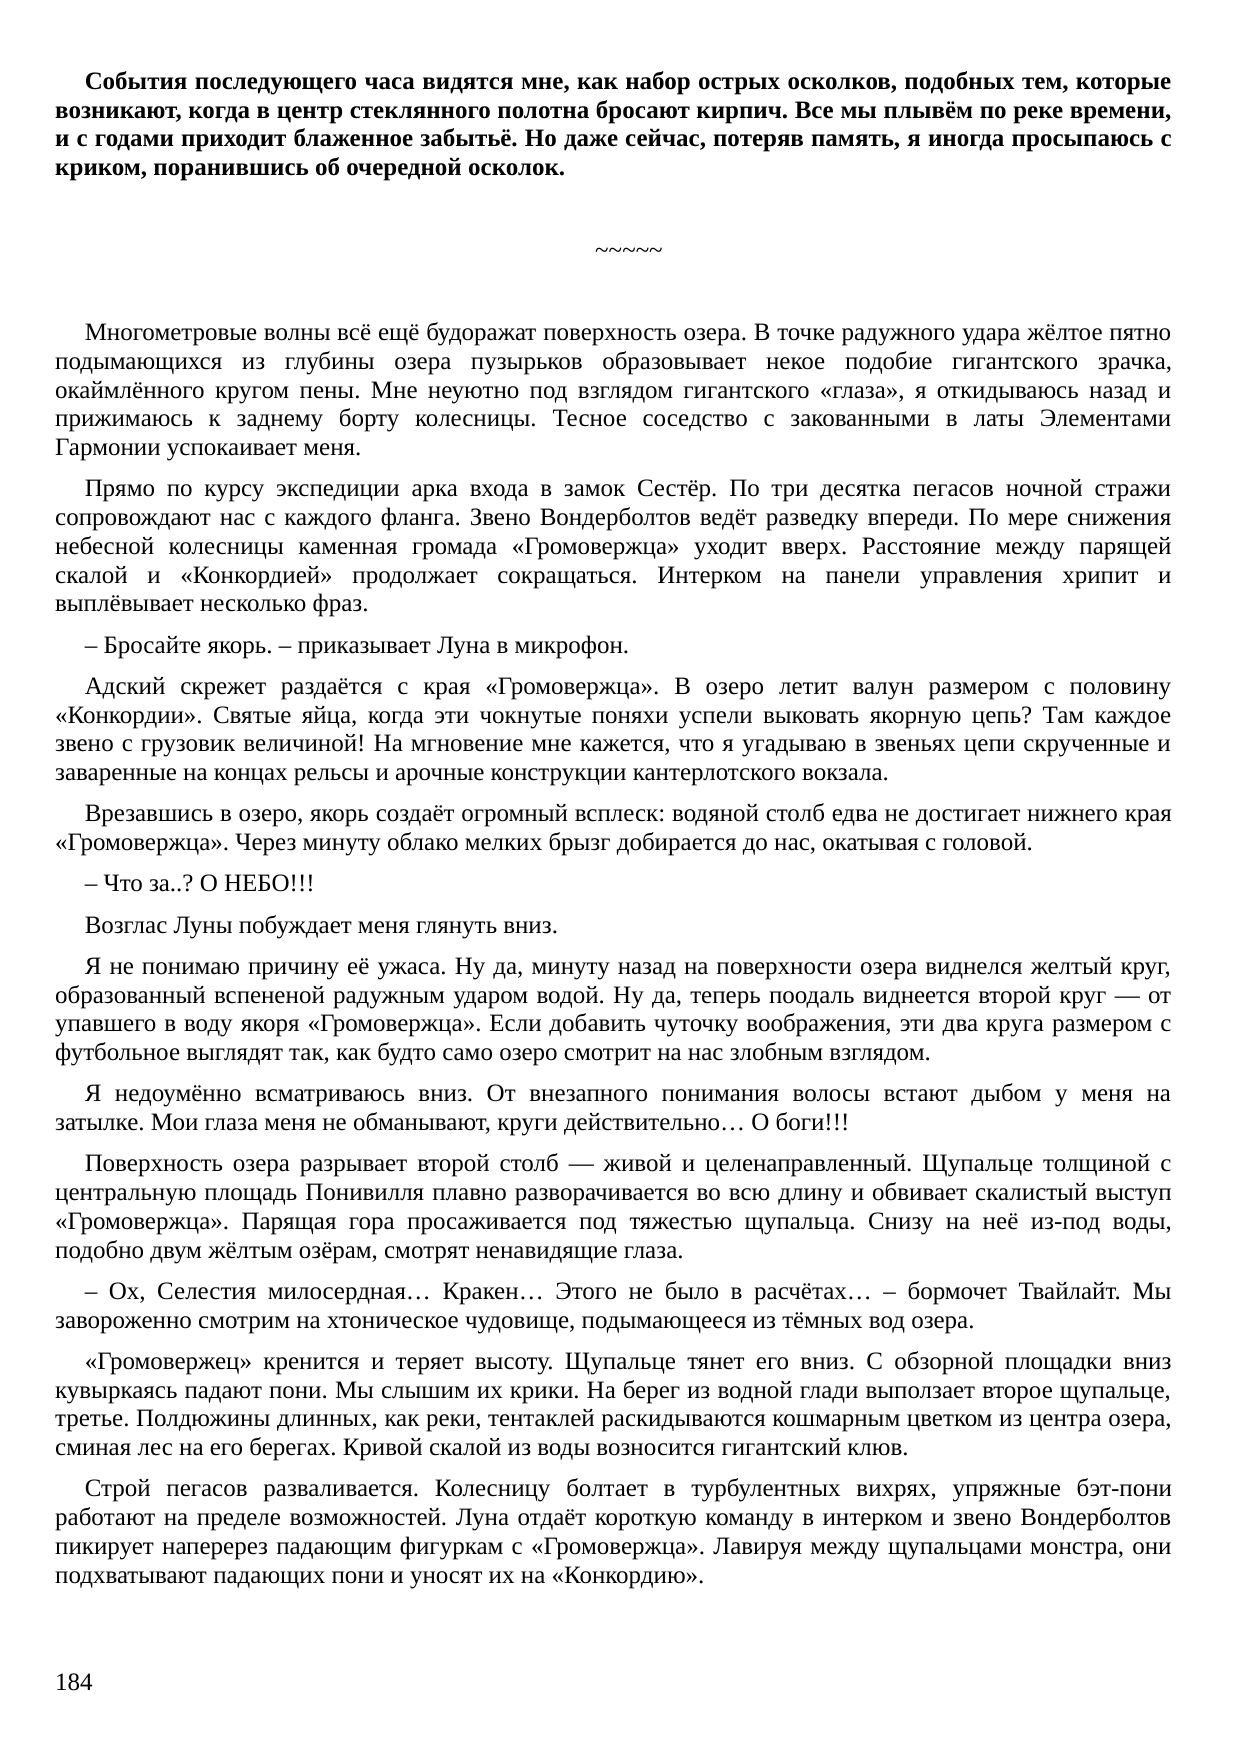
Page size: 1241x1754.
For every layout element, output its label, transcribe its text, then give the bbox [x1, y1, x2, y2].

text Прямо по курсу экспедиции арка входа в замок Сестёр. По три десятка пегасов ночной стражи сопровождают нас с каждого фланга. Звено Вондерболтов ведёт разведку впереди. По мере снижения небесной колесницы каменная громада «Громовержца» уходит вверх. Расстояние между парящей скалой и «Конкордией» продолжает сокращаться. Интерком на панели управления хрипит и выплёвывает несколько фраз. [55, 473, 1173, 617]
text – Что за..? О НЕБО!!! [55, 868, 1173, 897]
text Адский скрежет раздаётся с края «Громовержца». В озеро летит валун размером с половину «Конкордии». Святые яйца, когда эти чокнутые поняхи успели выковать якорную цепь? Там каждое звено с грузовик величиной! На мгновение мне кажется, что я угадываю в звеньях цепи скрученные и заваренные на концах рельсы и арочные конструкции кантерлотского вокзала. [55, 671, 1173, 786]
text – Ох, Селестия милосердная… Кракен… Этого не было в расчётах… – бормочет Твайлайт. Мы завороженно смотрим на хтоническое чудовище, подымающееся из тёмных вод озера. [55, 1276, 1173, 1333]
text Я недоумённо всматриваюсь вниз. От внезапного понимания волосы встают дыбом у меня на затылке. Мои глаза меня не обманывают, круги действительно… О боги!!! [55, 1078, 1173, 1136]
text Возглас Луны побуждает меня глянуть вниз. [55, 910, 1173, 938]
text Многометровые волны всё ещё будоражат поверхность озера. В точке радужного удара жёлтое пятно подымающихся из глубины озера пузырьков образовывает некое подобие гигантского зрачка, окаймлённого кругом пены. Мне неуютно под взглядом гигантского «глаза», я откидываюсь назад и прижимаюсь к заднему борту колесницы. Тесное соседство с закованными в латы Элементами Гармонии успокаивает меня. [55, 317, 1173, 461]
text «Громовержец» кренится и теряет высоту. Щупальце тянет его вниз. С обзорной площадки вниз кувыркаясь падают пони. Мы слышим их крики. На берег из водной глади выползает второе щупальце, третье. Полдюжины длинных, как реки, тентаклей раскидываются кошмарным цветком из центра озера, сминая лес на его берегах. Кривой скалой из воды возносится гигантский клюв. [55, 1346, 1173, 1461]
text События последующего часа видятся мне, как набор острых осколков, подобных тем, которые возникают, когда в центр стеклянного полотна бросают кирпич. Все мы плывём по реке времени, и с годами приходит блаженное забытьё. Но даже сейчас, потеряв память, я иногда просыпаюсь с криком, поранившись об очередной осколок. [55, 66, 1173, 181]
text Я не понимаю причину её ужаса. Ну да, минуту назад на поверхности озера виднелся желтый круг, образованный вспененой радужным ударом водой. Ну да, теперь поодаль виднеется второй круг — от упавшего в воду якоря «Громовержца». Если добавить чуточку воображения, эти два круга размером с футбольное выглядят так, как будто само озеро смотрит на нас злобным взглядом. [55, 951, 1173, 1066]
text – Бросайте якорь. – приказывает Луна в микрофон. [55, 630, 1173, 658]
text ~~~~~ [55, 235, 1173, 263]
text Поверхность озера разрывает второй столб — живой и целенаправленный. Щупальце толщиной с центральную площадь Понивилля плавно разворачивается во всю длину и обвивает скалистый выступ «Громовержца». Парящая гора просаживается под тяжестью щупальца. Снизу на неё из-под воды, подобно двум жёлтым озёрам, смотрят ненавидящие глаза. [55, 1148, 1173, 1263]
text Врезавшись в озеро, якорь создаёт огромный всплеск: водяной столб едва не достигает нижнего края «Громовержца». Через минуту облако мелких брызг добирается до нас, окатывая с головой. [55, 798, 1173, 856]
text Строй пегасов разваливается. Колесницу болтает в турбулентных вихрях, упряжные бэт-пони работают на пределе возможностей. Луна отдаёт короткую команду в интерком и звено Вондерболтов пикирует наперерез падающим фигуркам с «Громовержца». Лавируя между щупальцами монстра, они подхватывают падающих пони и уносят их на «Конкордию». [55, 1473, 1173, 1588]
